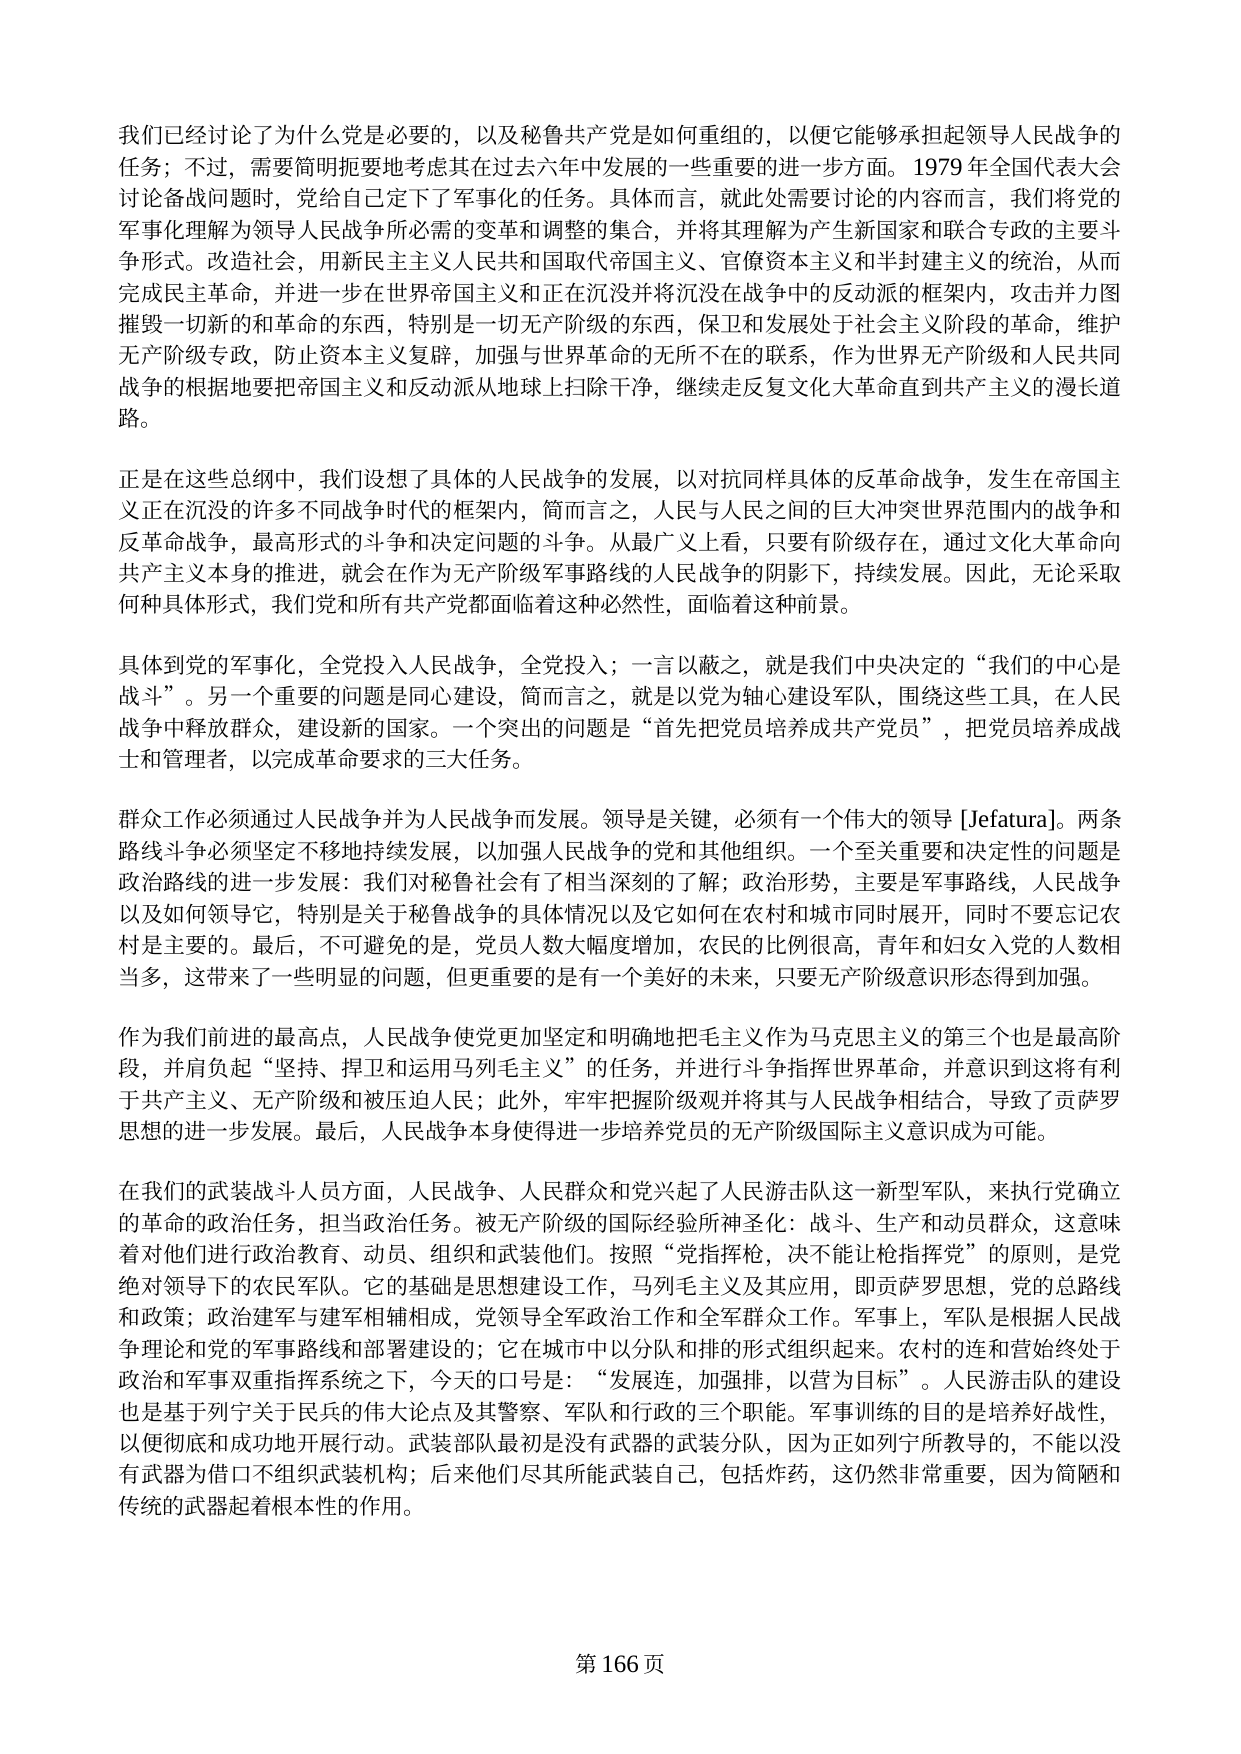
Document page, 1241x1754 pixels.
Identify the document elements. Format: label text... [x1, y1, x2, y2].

text 正是在这些总纲中，我们设想了具体的人民战争的发展，以对抗同样具体的反革命战争，发生在帝国主义正在沉没的许多不同战争时代的框架内，简而言之，人民与人民之间的巨大冲突世界范围内的战争和反革命战争，最高形式的斗争和决定问题的斗争。从最广义上看，只要有阶级存在，通过文化大革命向共产主义本身的推进，就会在作为无产阶级军事路线的人民战争的阴影下，持续发展。因此，无论采取何种具体形式，我们党和所有共产党都面临着这种必然性，面临着这种前景。 [118, 462, 1122, 619]
text 我们已经讨论了为什么党是必要的，以及秘鲁共产党是如何重组的，以便它能够承担起领导人民战争的任务；不过，需要简明扼要地考虑其在过去六年中发展的一些重要的进一步方面。1979年全国代表大会讨论备战问题时，党给自己定下了军事化的任务。具体而言，就此处需要讨论的内容而言，我们将党的军事化理解为领导人民战争所必需的变革和调整的集合，并将其理解为产生新国家和联合专政的主要斗争形式。改造社会，用新民主主义人民共和国取代帝国主义、官僚资本主义和半封建主义的统治，从而完成民主革命，并进一步在世界帝国主义和正在沉没并将沉没在战争中的反动派的框架内，攻击并力图摧毁一切新的和革命的东西，特别是一切无产阶级的东西，保卫和发展处于社会主义阶段的革命，维护无产阶级专政，防止资本主义复辟，加强与世界革命的无所不在的联系，作为世界无产阶级和人民共同战争的根据地要把帝国主义和反动派从地球上扫除干净，继续走反复文化大革命直到共产主义的漫长道路。 [118, 118, 1122, 433]
text 具体到党的军事化，全党投入人民战争，全党投入；一言以蔽之，就是我们中央决定的“我们的中心是战斗”。另一个重要的问题是同心建设，简而言之，就是以党为轴心建设军队，围绕这些工具，在人民战争中释放群众，建设新的国家。一个突出的问题是“首先把党员培养成共产党员”，把党员培养成战士和管理者，以完成革命要求的三大任务。 [118, 648, 1122, 774]
text 在我们的武装战斗人员方面，人民战争、人民群众和党兴起了人民游击队这一新型军队，来执行党确立的革命的政治任务，担当政治任务。被无产阶级的国际经验所神圣化：战斗、生产和动员群众，这意味着对他们进行政治教育、动员、组织和武装他们。按照“党指挥枪，决不能让枪指挥党”的原则，是党绝对领导下的农民军队。它的基础是思想建设工作，马列毛主义及其应用，即贡萨罗思想，党的总路线和政策；政治建军与建军相辅相成，党领导全军政治工作和全军群众工作。军事上，军队是根据人民战争理论和党的军事路线和部署建设的；它在城市中以分队和排的形式组织起来。农村的连和营始终处于政治和军事双重指挥系统之下，今天的口号是：“发展连，加强排，以营为目标”。人民游击队的建设也是基于列宁关于民兵的伟大论点及其警察、军队和行政的三个职能。军事训练的目的是培养好战性，以便彻底和成功地开展行动。武装部队最初是没有武器的武装分队，因为正如列宁所教导的，不能以没有武器为借口不组织武装机构；后来他们尽其所能武装自己，包括炸药，这仍然非常重要，因为简陋和传统的武器起着根本性的作用。 [118, 1174, 1122, 1521]
text 群众工作必须通过人民战争并为人民战争而发展。领导是关键，必须有一个伟大的领导 [Jefatura]。两条路线斗争必须坚定不移地持续发展，以加强人民战争的党和其他组织。一个至关重要和决定性的问题是政治路线的进一步发展：我们对秘鲁社会有了相当深刻的了解；政治形势，主要是军事路线，人民战争以及如何领导它，特别是关于秘鲁战争的具体情况以及它如何在农村和城市同时展开，同时不要忘记农村是主要的。最后，不可避免的是，党员人数大幅度增加，农民的比例很高，青年和妇女入党的人数相当多，这带来了一些明显的问题，但更重要的是有一个美好的未来，只要无产阶级意识形态得到加强。 [118, 802, 1122, 991]
text 作为我们前进的最高点，人民战争使党更加坚定和明确地把毛主义作为马克思主义的第三个也是最高阶段，并肩负起“坚持、捍卫和运用马列毛主义”的任务，并进行斗争指挥世界革命，并意识到这将有利于共产主义、无产阶级和被压迫人民；此外，牢牢把握阶级观并将其与人民战争相结合，导致了贡萨罗思想的进一步发展。最后，人民战争本身使得进一步培养党员的无产阶级国际主义意识成为可能。 [118, 1020, 1122, 1146]
